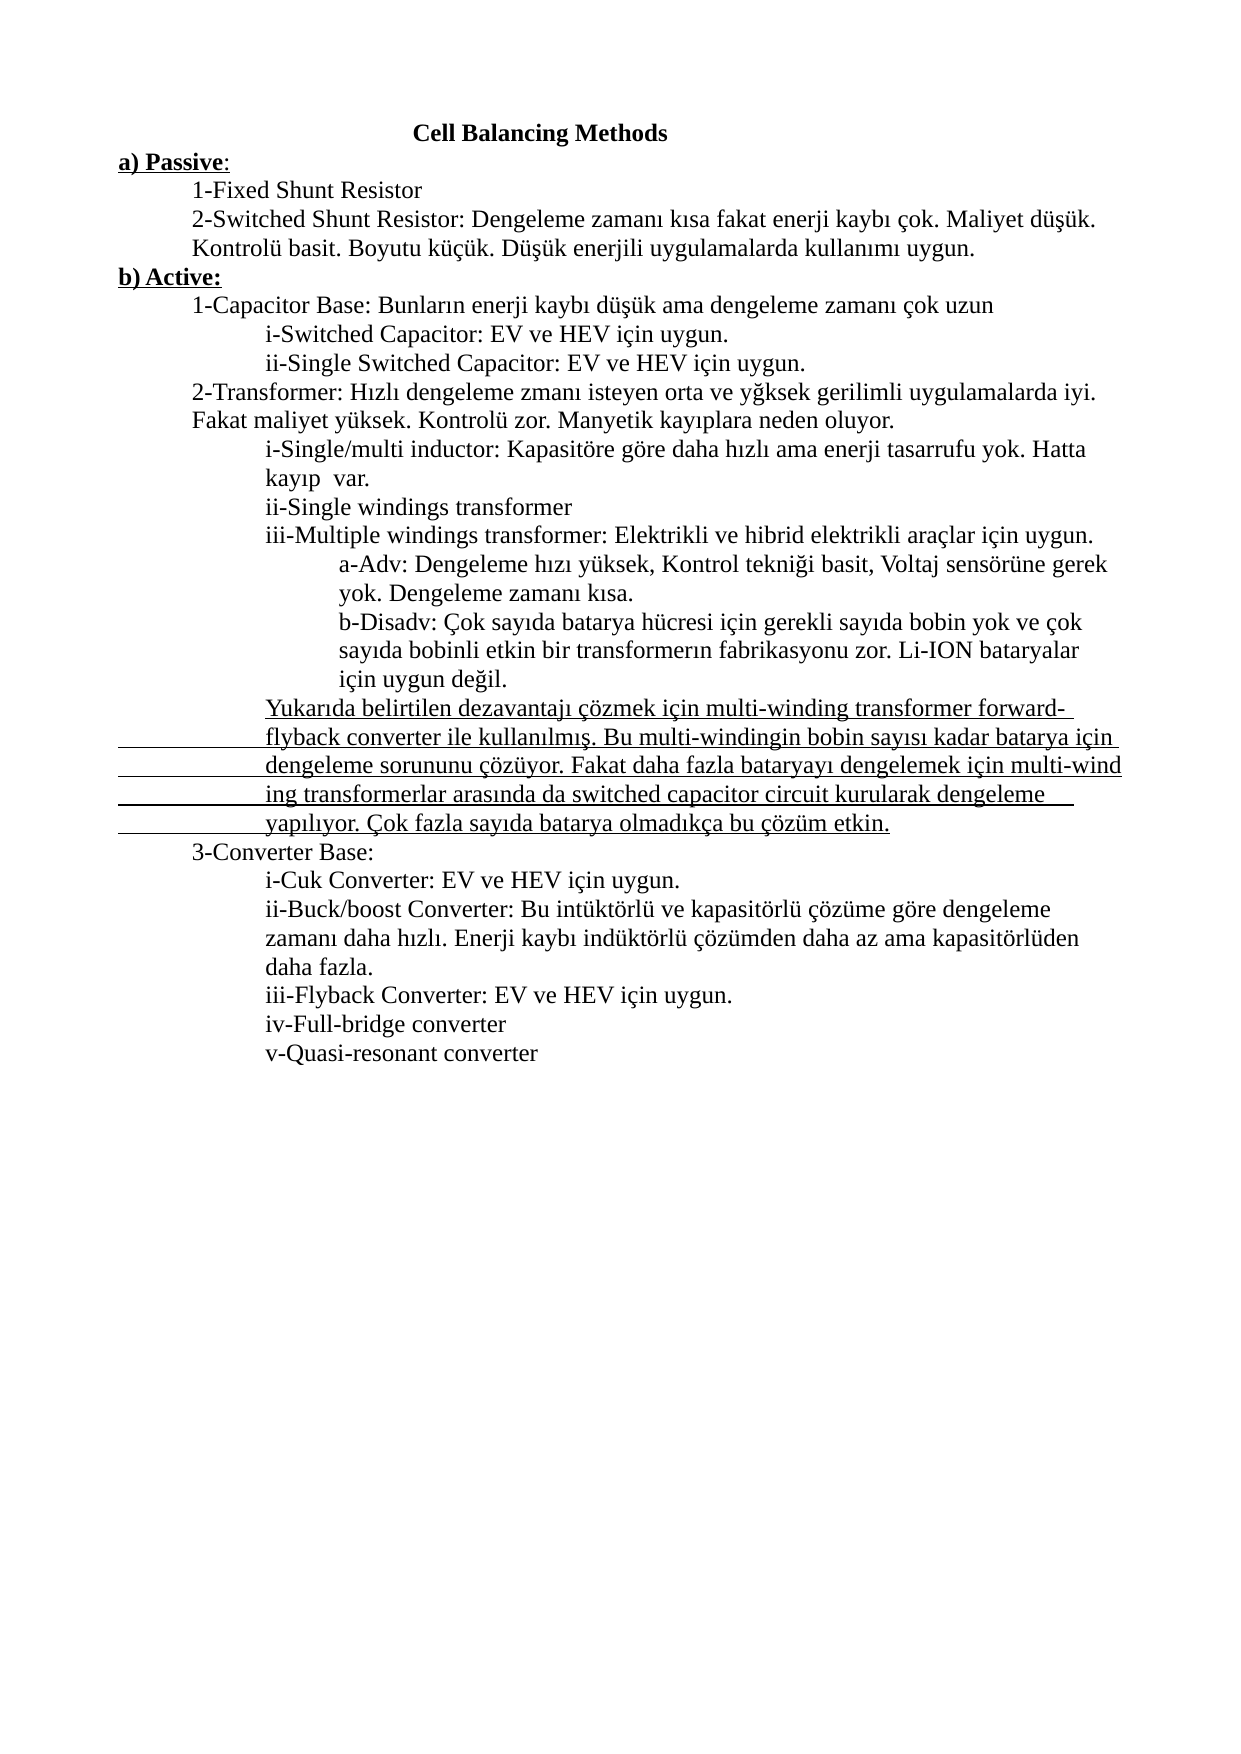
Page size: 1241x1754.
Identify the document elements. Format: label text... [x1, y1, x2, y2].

text a) Passive: [118, 147, 1122, 176]
text Cell Balancing Methods [118, 118, 1122, 147]
text ii-Single Switched Capacitor: EV ve HEV için uygun. [118, 348, 1122, 377]
text iv-Full-bridge converter [118, 1009, 1122, 1038]
text v-Quasi-resonant converter [118, 1038, 1122, 1067]
text ii-Single windings transformer [118, 492, 1122, 521]
text 1-Fixed Shunt Resistor [118, 176, 1122, 204]
text b) Active: [118, 262, 1122, 291]
text i-Single/multi inductor: Kapasitöre göre daha hızlı ama enerji tasarrufu yok. Hatta kayıp var. [118, 434, 1122, 492]
text 2-Switched Shunt Resistor: Dengeleme zamanı kısa fakat enerji kaybı çok. Maliyet düşük. Kontrolü basit. Boyutu küçük. Düşük enerjili uygulamalarda kullanımı uygun. [118, 204, 1122, 262]
text 1-Capacitor Base: Bunların enerji kaybı düşük ama dengeleme zamanı çok uzun [118, 291, 1122, 319]
text ii-Buck/boost Converter: Bu intüktörlü ve kapasitörlü çözüme göre dengeleme zamanı daha hızlı. Enerji kaybı indüktörlü çözümden daha az ama kapasitörlüden daha fazla. [118, 894, 1122, 981]
text i-Cuk Converter: EV ve HEV için uygun. [118, 866, 1122, 894]
text b-Disadv: Çok sayıda batarya hücresi için gerekli sayıda bobin yok ve çok sayıda bobinli etkin bir transformerın fabrikasyonu zor. Li-ION bataryalar için uygun değil. [118, 607, 1122, 693]
text a-Adv: Dengeleme hızı yüksek, Kontrol tekniği basit, Voltaj sensörüne gerek yok. Dengeleme zamanı kısa. [118, 549, 1122, 607]
text ing transformerlar arasında da switched capacitor circuit kurularak dengeleme yapılıyor. Çok fazla sayıda batarya olmadıkça bu çözüm etkin. [118, 779, 1122, 837]
text 3-Converter Base: [118, 837, 1122, 866]
text iii-Multiple windings transformer: Elektrikli ve hibrid elektrikli araçlar için uygun. [118, 521, 1122, 549]
text dengeleme sorununu çözüyor. Fakat daha fazla bataryayı dengelemek için multi-wind [118, 751, 1122, 776]
text iii-Flyback Converter: EV ve HEV için uygun. [118, 981, 1122, 1009]
text i-Switched Capacitor: EV ve HEV için uygun. [118, 319, 1122, 348]
text Yukarıda belirtilen dezavantajı çözmek için multi-winding transformer forward- flyback converter ile kullanılmış. Bu multi-windingin bobin sayısı kadar batarya için [118, 693, 1122, 751]
text 2-Transformer: Hızlı dengeleme zmanı isteyen orta ve yğksek gerilimli uygulamalarda iyi. Fakat maliyet yüksek. Kontrolü zor. Manyetik kayıplara neden oluyor. [118, 377, 1122, 434]
